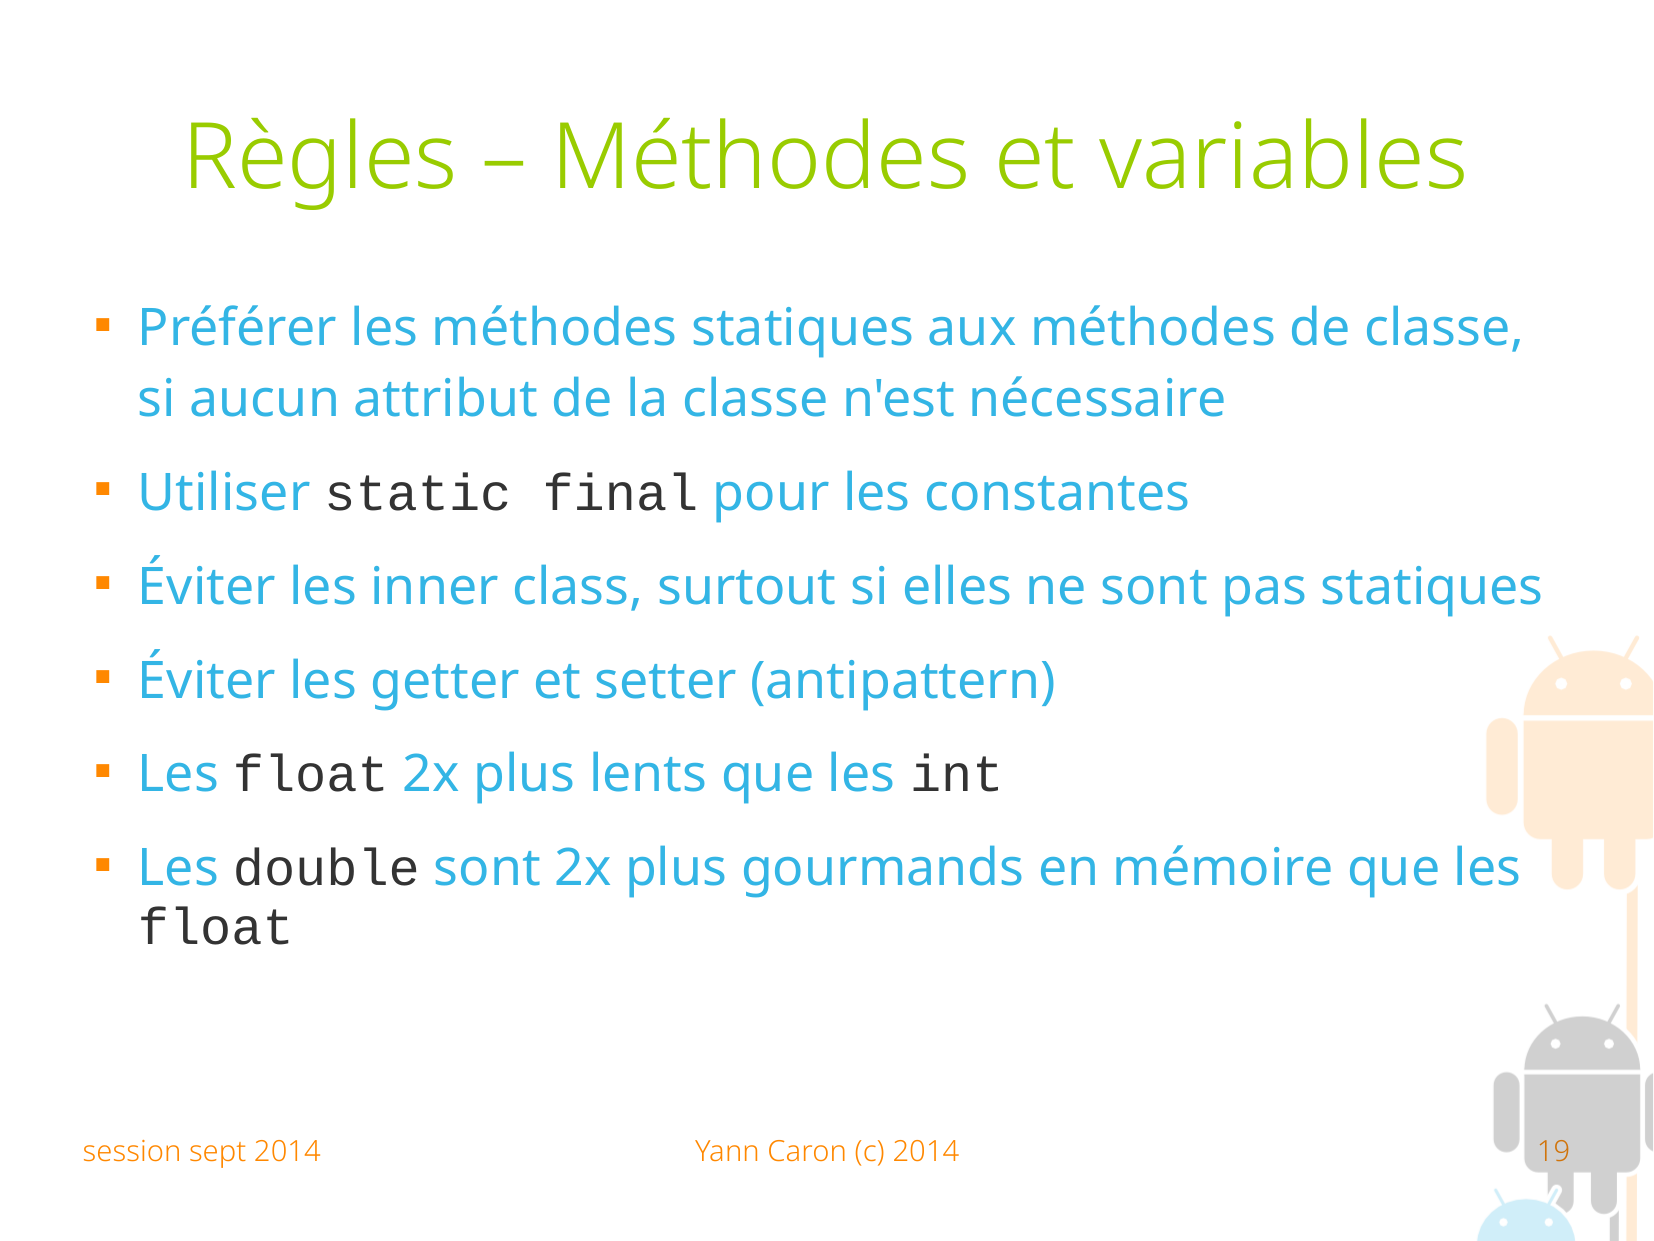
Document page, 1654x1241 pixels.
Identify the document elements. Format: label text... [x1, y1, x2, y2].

list Préférer les méthodes statiques aux méthodes de classe, si aucun attribut de la classe n'est nécessaire Utiliser static final pour les constantes Éviter les inner class, surtout si elles ne sont pas statiques Éviter les getter et setter (antipattern) Les float 2x plus lents que les int Les double sont 2x plus gourmands en mémoire que les float [82, 290, 1571, 1010]
picture [240, 423, 1654, 1241]
title Règles – Méthodes et variables [82, 49, 1571, 257]
